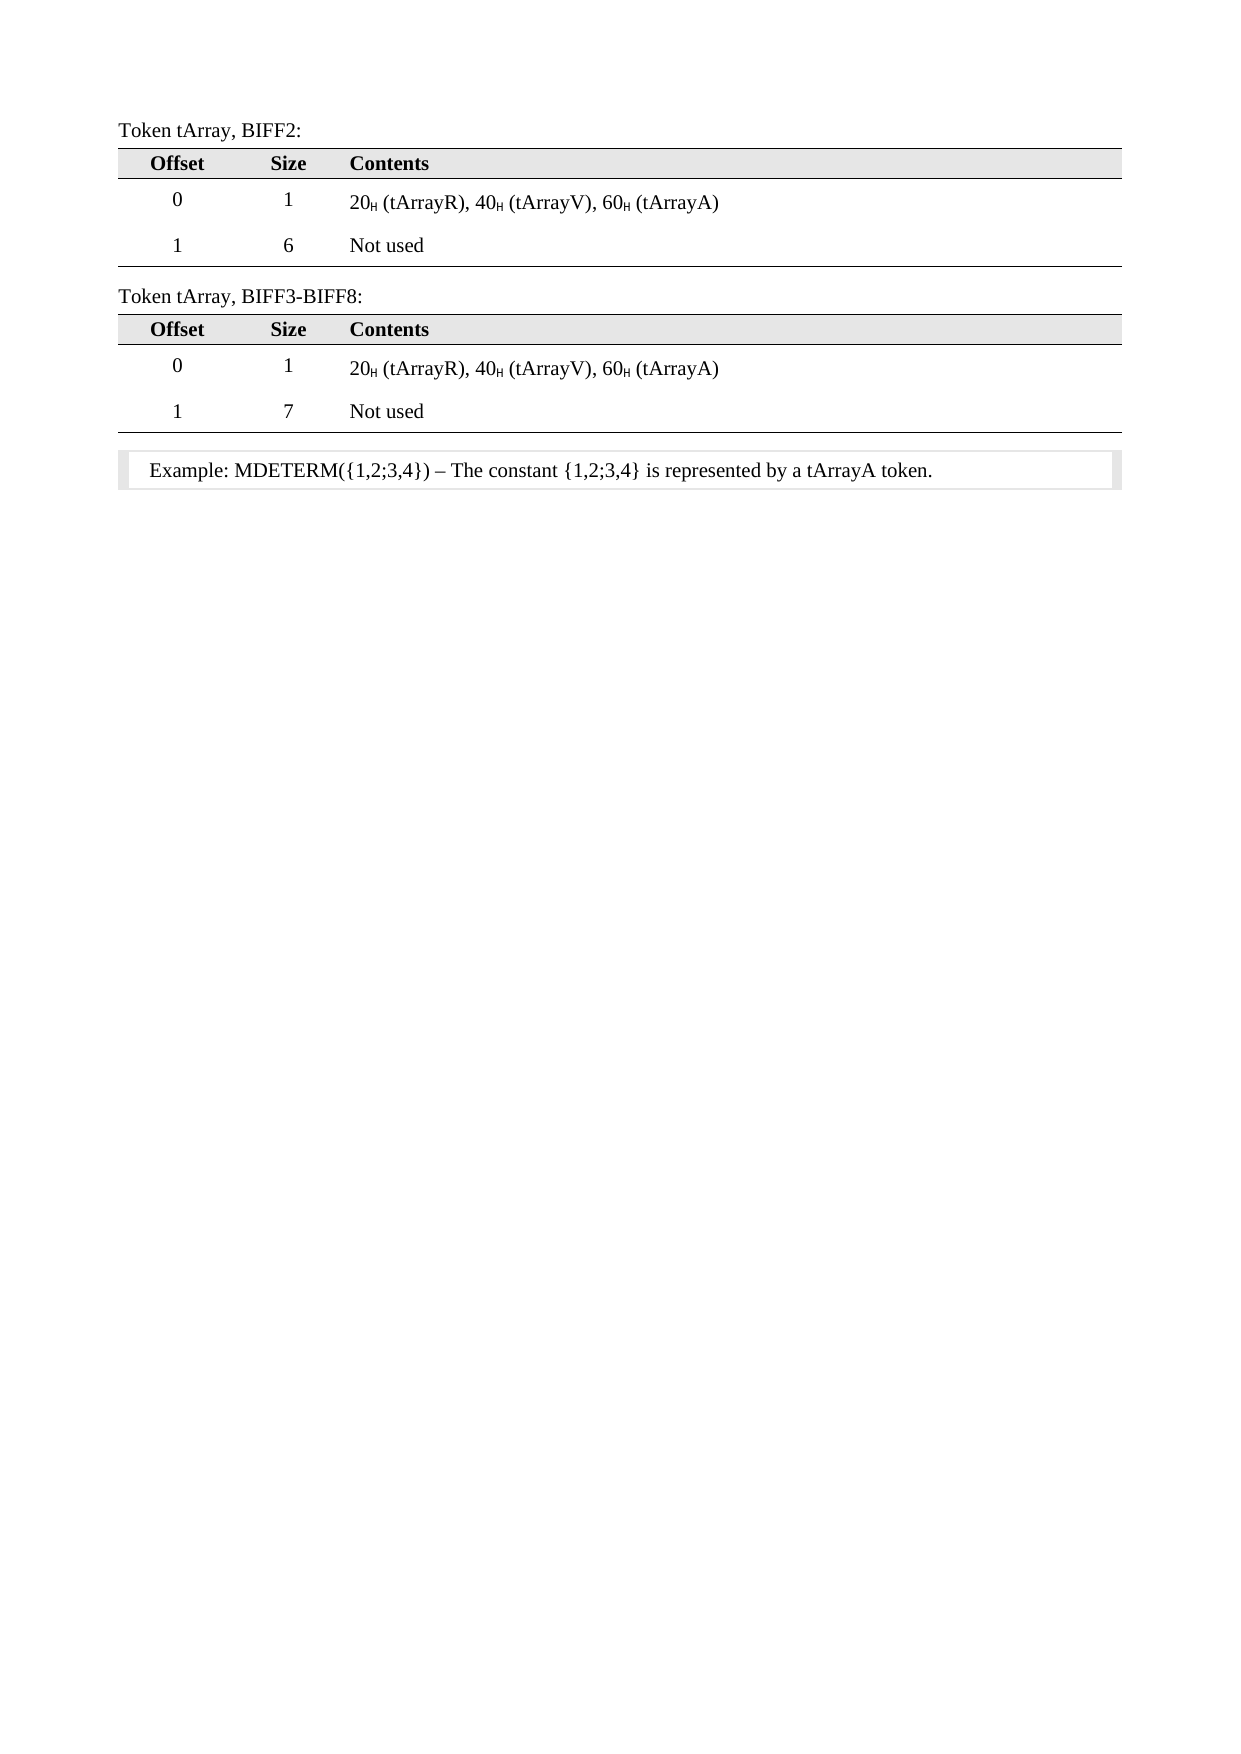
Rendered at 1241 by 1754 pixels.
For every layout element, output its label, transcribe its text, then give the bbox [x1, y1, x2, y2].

table_cell 1 [236, 179, 340, 224]
table_cell Not used [340, 224, 1122, 266]
table_cell 1 [118, 390, 236, 432]
text Token tArray, BIFF2: [118, 118, 1122, 142]
table_cell 0 [118, 179, 236, 224]
table_header Size [236, 315, 340, 344]
table_header Size [236, 149, 340, 178]
table_cell Not used [340, 390, 1122, 432]
text Token tArray, BIFF3-BIFF8: [118, 284, 1122, 308]
text Example: MDETERM({1,2;3,4}) – The constant {1,2;3,4} is represented by a tArrayA token. [129, 452, 1112, 488]
table_header Offset [118, 315, 236, 344]
table_cell 20H (tArrayR), 40H (tArrayV), 60H (tArrayA) [340, 345, 1122, 390]
table_cell 7 [236, 390, 340, 432]
table_cell 6 [236, 224, 340, 266]
table_cell 20H (tArrayR), 40H (tArrayV), 60H (tArrayA) [340, 179, 1122, 224]
table_cell 0 [118, 345, 236, 390]
table_header Contents [340, 149, 1122, 178]
table_header Offset [118, 149, 236, 178]
table_header Contents [340, 315, 1122, 344]
table_cell 1 [118, 224, 236, 266]
table_cell 1 [236, 345, 340, 390]
